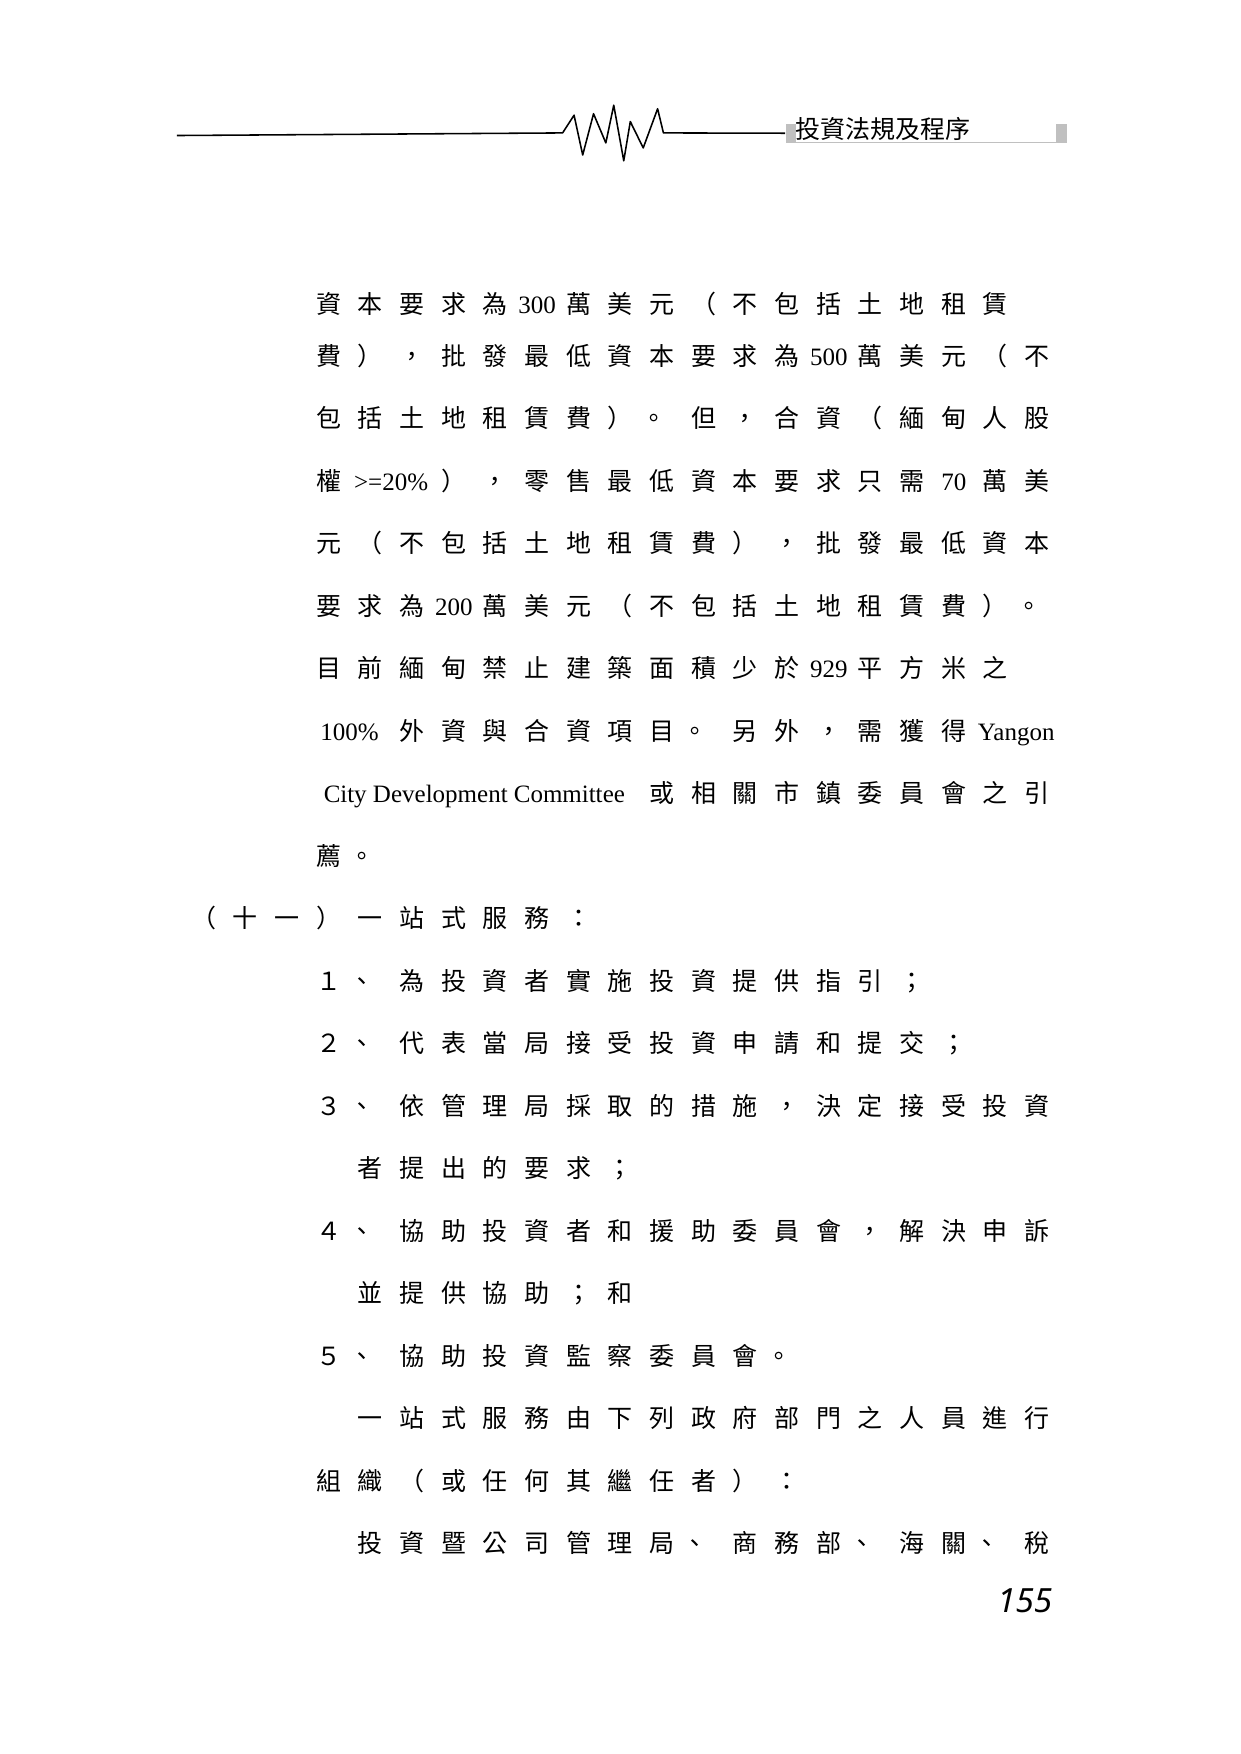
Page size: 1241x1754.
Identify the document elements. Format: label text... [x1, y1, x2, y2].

text 資本要求為300萬美元（不包括土地租賃費），批發最低資本要求為500萬美元（不包括土地租賃費）。但，合資（緬甸人股權>=20%），零售最低資本要求只需70萬美元（不包括土地租賃費），批發最低資本要求為200萬美元（不包括土地租賃費）。目前緬甸禁止建築面積少於929平方米之100%外資與合資項目。另外，需獲得Yangon City Development Committee或相關市鎮委員會之引薦。 [281, 250, 1058, 875]
text ３、依管理局採取的措施，決定接受投資者提出的要求； [281, 1063, 1058, 1188]
text 一站式服務由下列政府部門之人員進行組織（或任何其繼任者）： [281, 1375, 1058, 1500]
text ４、協助投資者和援助委員會，解決申訴並提供協助；和 [281, 1188, 1058, 1313]
text （十一）一站式服務： [183, 875, 1058, 938]
text １、為投資者實施投資提供指引； [281, 938, 1058, 1000]
text ５、協助投資監察委員會。 [281, 1313, 1058, 1375]
text 投資暨公司管理局、商務部、海關、稅 [281, 1500, 1058, 1563]
text ２、代表當局接受投資申請和提交； [281, 1000, 1058, 1063]
